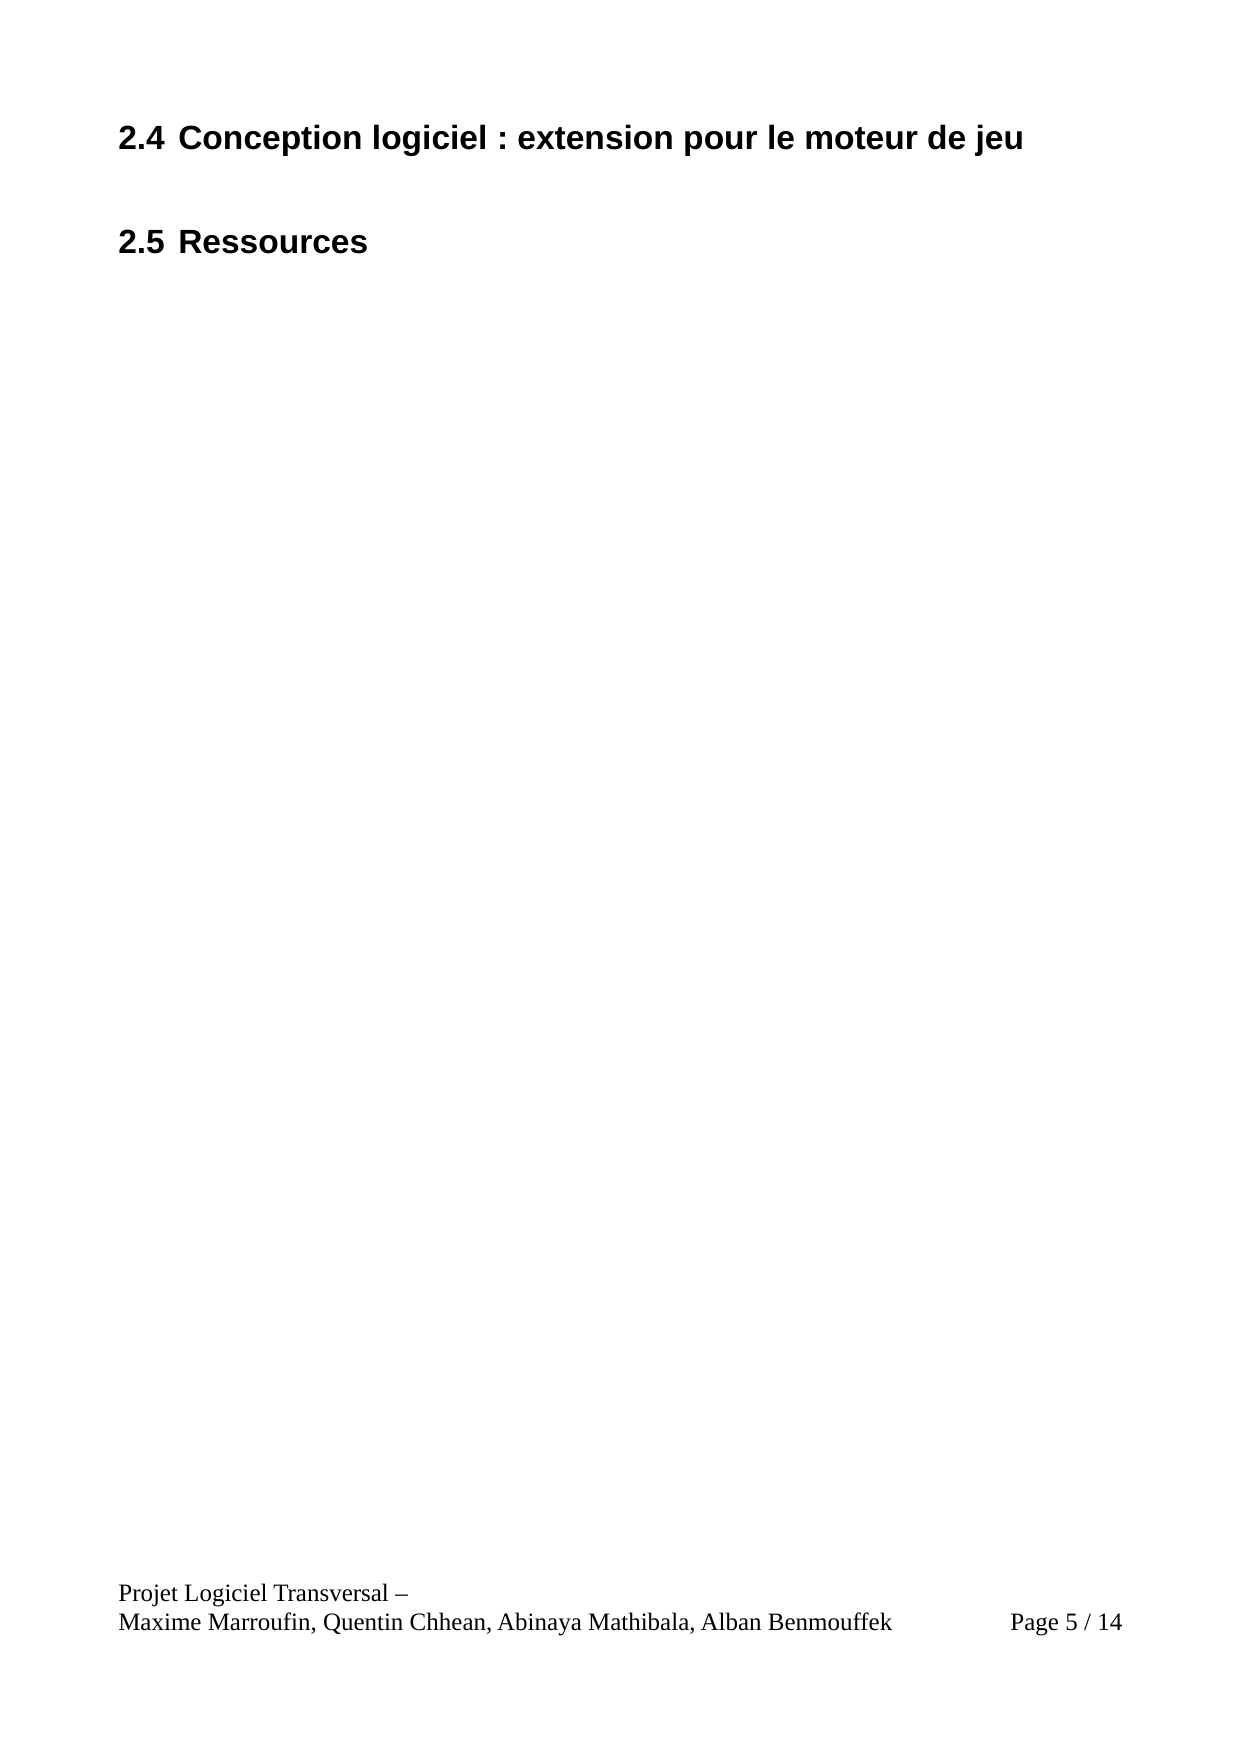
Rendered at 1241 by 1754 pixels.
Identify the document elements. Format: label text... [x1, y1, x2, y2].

subtitle Ressources [118, 222, 1122, 260]
subtitle Conception logiciel : extension pour le moteur de jeu [118, 118, 1122, 157]
